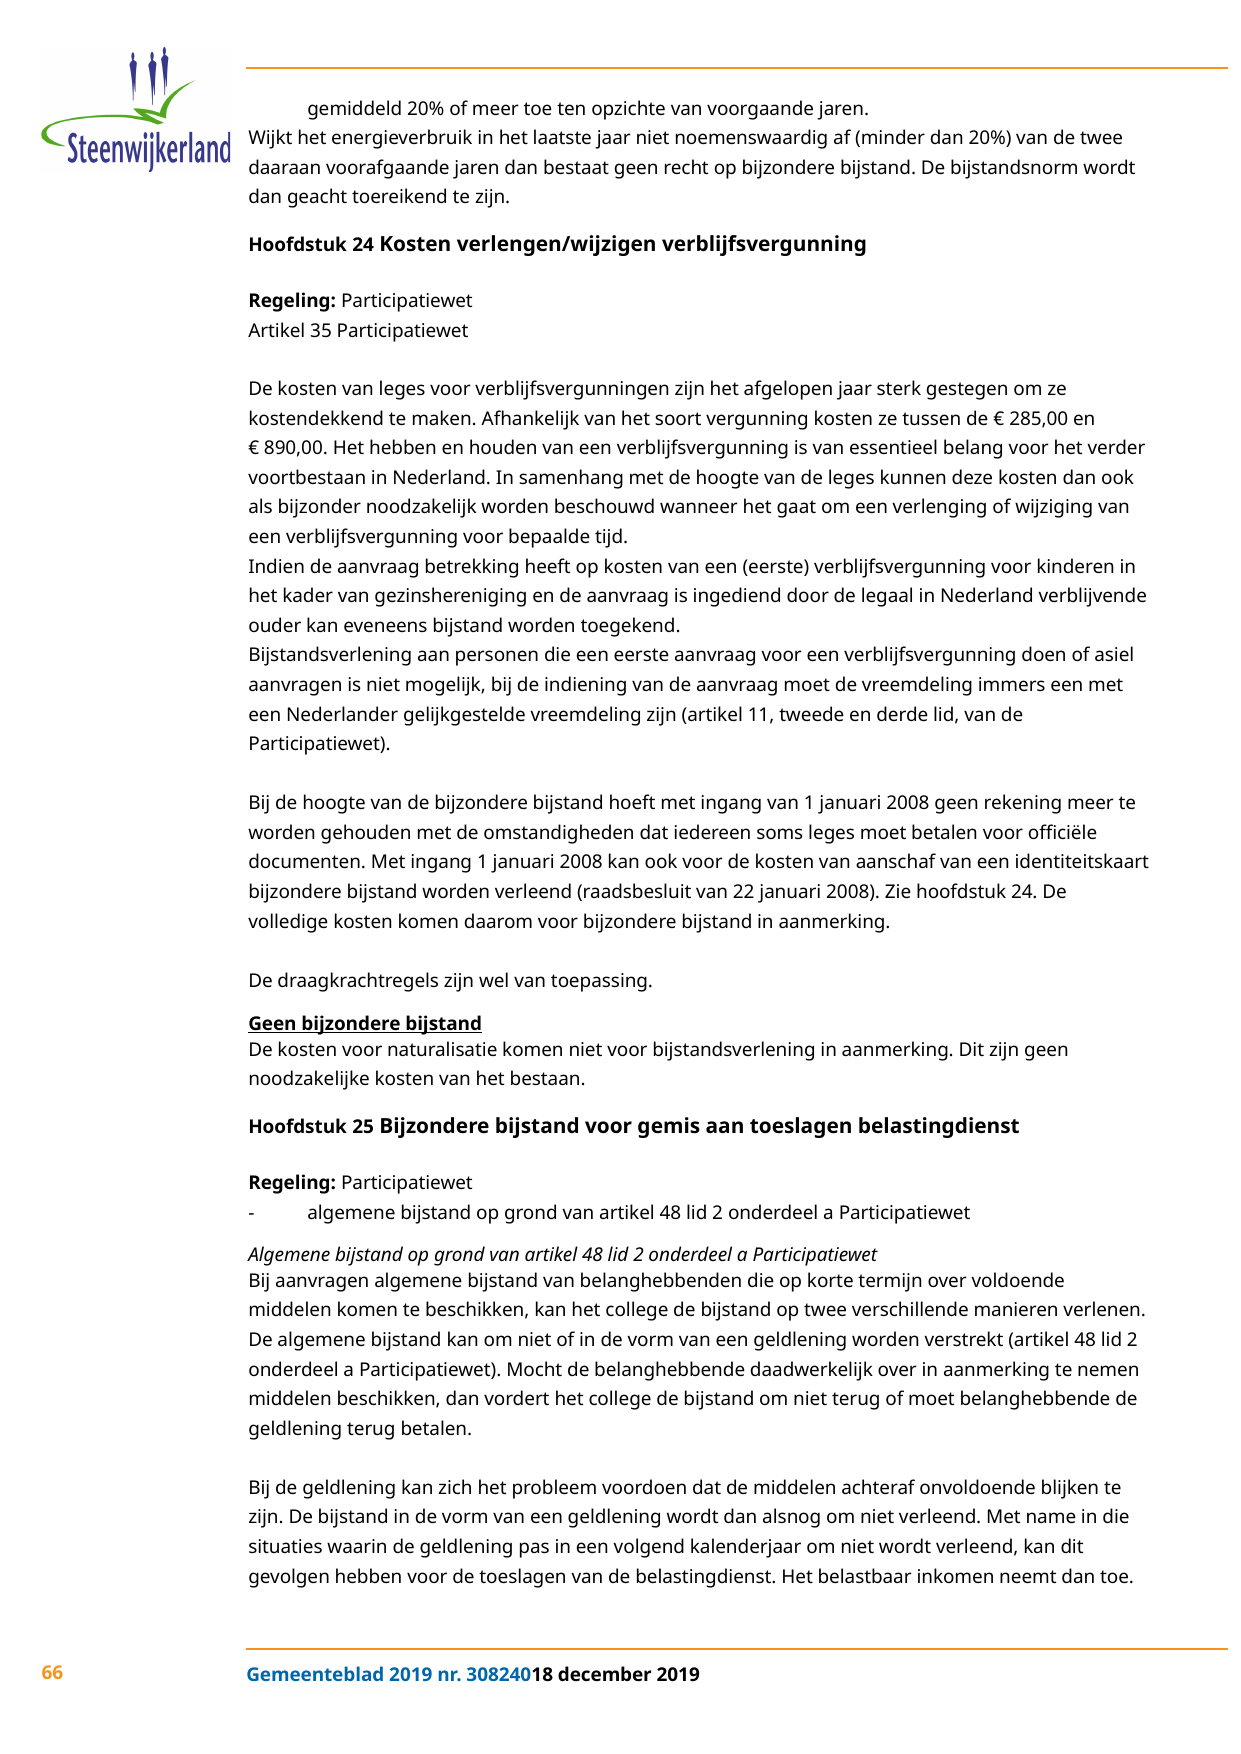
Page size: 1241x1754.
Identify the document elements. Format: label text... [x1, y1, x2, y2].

text Wijkt het energieverbruik in het laatste jaar niet noemenswaardig af (minder dan 20%) van de twee daaraan voorafgaande jaren dan bestaat geen recht op bijzondere bijstand. De bijstandsnorm wordt dan geacht toereikend te zijn. [248, 124, 1152, 209]
text Bij aanvragen algemene bijstand van belanghebbenden die op korte termijn over voldoende middelen komen te beschikken, kan het college de bijstand op twee verschillende manieren verlenen. De algemene bijstand kan om niet of in de vorm van een geldlening worden verstrekt (artikel 48 lid 2 onderdeel a Participatiewet). Mocht de belanghebbende daadwerkelijk over in aanmerking te nemen middelen beschikken, dan vordert het college de bijstand om niet terug of moet belanghebbende de geldlening terug betalen. [248, 1267, 1152, 1441]
table_header Regeling: Participatiewet Artikel 35 Participatiewet [248, 287, 1152, 343]
text Bij de hoogte van de bijzondere bijstand hoeft met ingang van 1 januari 2008 geen rekening meer te worden gehouden met de omstandigheden dat iedereen soms leges moet betalen voor officiële documenten. Met ingang 1 januari 2008 kan ook voor de kosten van aanschaf van een identiteitskaart bijzondere bijstand worden verleend (raadsbesluit van 22 januari 2008). Zie hoofdstuk 24. De volledige kosten komen daarom voor bijzondere bijstand in aanmerking. [248, 789, 1152, 934]
text Geen bijzondere bijstand [248, 1010, 1152, 1036]
picture [41, 47, 231, 172]
text Hoofdstuk 25 Bijzondere bijstand voor gemis aan toeslagen belastingdienst [248, 1111, 1152, 1139]
list gemiddeld 20% of meer toe ten opzichte van voorgaande jaren. [248, 95, 1152, 121]
text Bijstandsverlening aan personen die een eerste aanvraag voor een verblijfsvergunning doen of asiel aanvragen is niet mogelijk, bij de indiening van de aanvraag moet de vreemdeling immers een met een Nederlander gelijkgestelde vreemdeling zijn (artikel 11, tweede en derde lid, van de Participatiewet). [248, 642, 1152, 756]
text € 890,00. Het hebben en houden van een verblijfsvergunning is van essentieel belang voor het verder voortbestaan in Nederland. In samenhang met de hoogte van de leges kunnen deze kosten dan ook als bijzonder noodzakelijk worden beschouwd wanneer het gaat om een verlenging of wijziging van een verblijfsvergunning voor bepaalde tijd. [248, 434, 1152, 549]
table_header Regeling: Participatiewet algemene bijstand op grond van artikel 48 lid 2 onderdeel a Participatiewet [248, 1169, 1152, 1224]
text Hoofdstuk 24 Kosten verlengen/wijzigen verblijfsvergunning [248, 229, 1152, 258]
text Algemene bijstand op grond van artikel 48 lid 2 onderdeel a Participatiewet [248, 1241, 1152, 1267]
text De kosten van leges voor verblijfsvergunningen zijn het afgelopen jaar sterk gestegen om ze kostendekkend te maken. Afhankelijk van het soort vergunning kosten ze tussen de € 285,00 en [248, 375, 1152, 431]
text De kosten voor naturalisatie komen niet voor bijstandsverlening in aanmerking. Dit zijn geen noodzakelijke kosten van het bestaan. [248, 1036, 1152, 1091]
text De draagkrachtregels zijn wel van toepassing. [248, 967, 1152, 993]
text Indien de aanvraag betrekking heeft op kosten van een (eerste) verblijfsvergunning voor kinderen in het kader van gezinshereniging en de aanvraag is ingediend door de legaal in Nederland verblijvende ouder kan eveneens bijstand worden toegekend. [248, 553, 1152, 638]
text Bij de geldlening kan zich het probleem voordoen dat de middelen achteraf onvoldoende blijken te zijn. De bijstand in de vorm van een geldlening wordt dan alsnog om niet verleend. Met name in die situaties waarin de geldlening pas in een volgend kalenderjaar om niet wordt verleend, kan dit gevolgen hebben voor de toeslagen van de belastingdienst. Het belastbaar inkomen neemt dan toe. [248, 1474, 1152, 1589]
